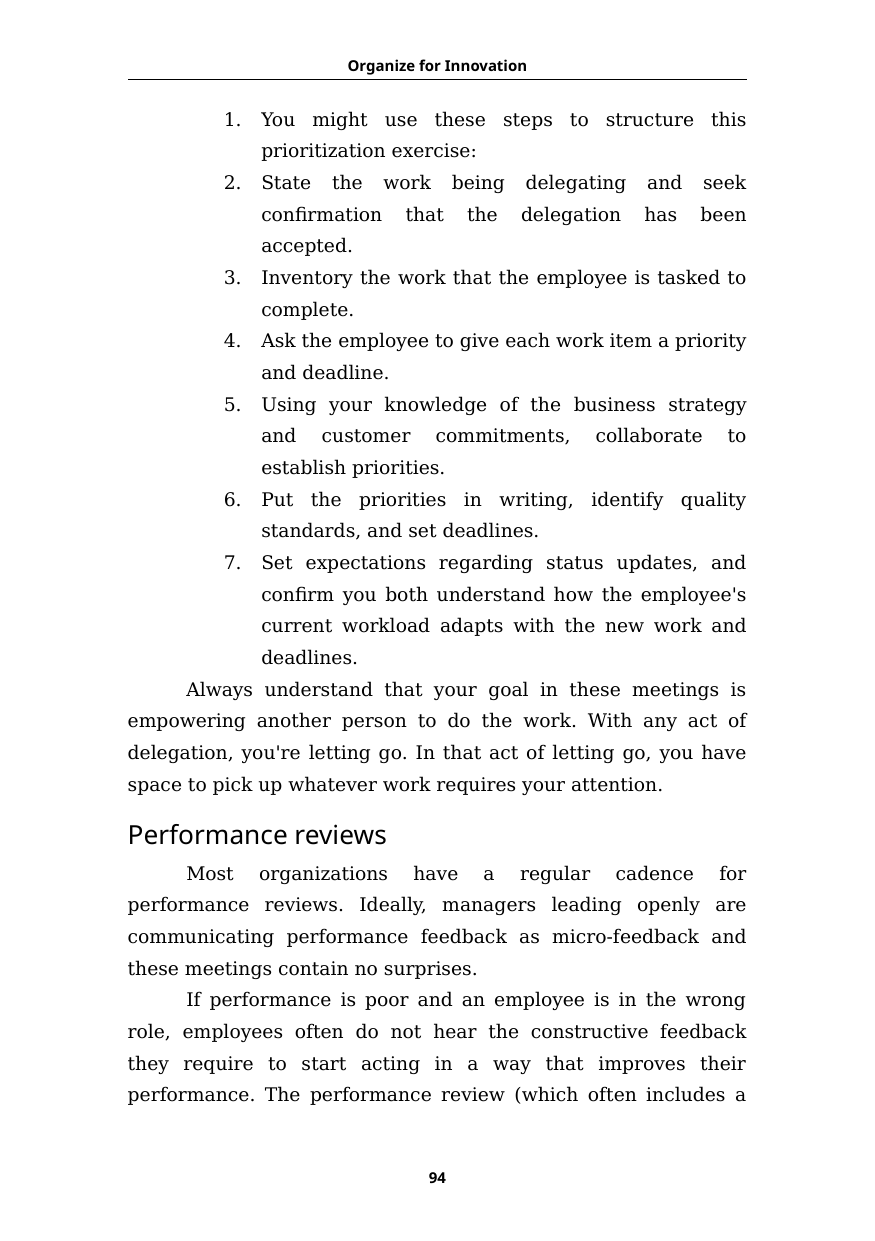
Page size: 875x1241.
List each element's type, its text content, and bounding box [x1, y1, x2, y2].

list State the work being delegating and seek confirmation that the delegation has been accepted. [223, 172, 747, 257]
text Always understand that your goal in these meetings is empowering another person to do the work. With any act of delegation, you're letting go. In that act of letting go, you have space to pick up whatever work requires your attention. [127, 679, 747, 796]
list Set expectations regarding status updates, and confirm you both understand how the employee's current workload adapts with the new work and deadlines. [223, 552, 747, 669]
text Most organizations have a regular cadence for performance reviews. Ideally, managers leading openly are communicating performance feedback as micro-feedback and these meetings contain no surprises. [127, 863, 747, 980]
list Ask the employee to give each work item a priority and deadline. [223, 330, 747, 384]
list Put the priorities in writing, identify quality standards, and set deadlines. [223, 489, 747, 542]
list You might use these steps to structure this prioritization exercise: [223, 109, 747, 162]
text If performance is poor and an employee is in the wrong role, employees often do not hear the constructive feedback they require to start acting in a way that improves their performance. The performance review (which often includes a [127, 989, 747, 1106]
subtitle Performance reviews [127, 820, 747, 850]
list Inventory the work that the employee is tasked to complete. [223, 267, 747, 321]
list Using your knowledge of the business strategy and customer commitments, collaborate to establish priorities. [223, 394, 747, 479]
